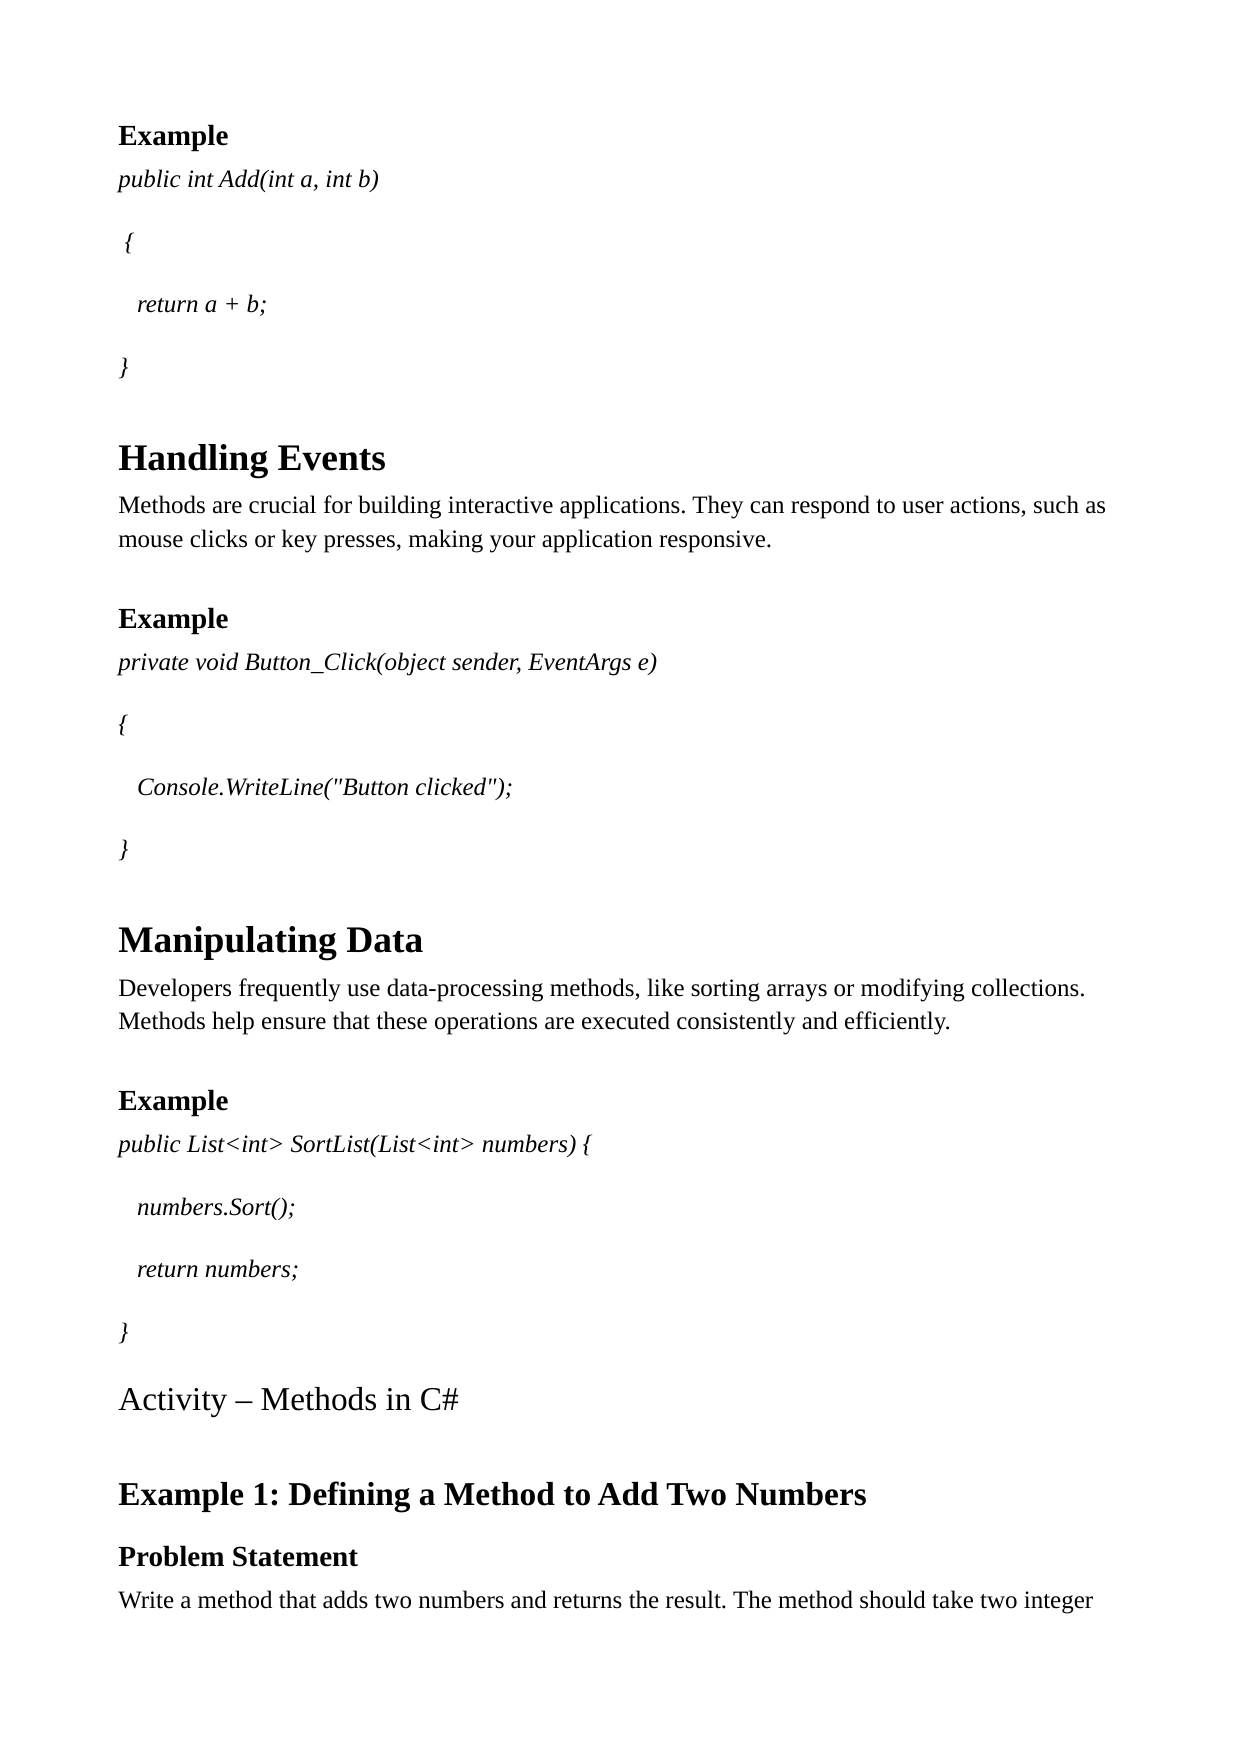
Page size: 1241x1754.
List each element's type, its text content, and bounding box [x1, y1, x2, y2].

text private void Button_Click(object sender, EventArgs e) [118, 647, 1122, 676]
text Developers frequently use data-processing methods, like sorting arrays or modifying collections. Methods help ensure that these operations are executed consistently and efficiently. [118, 973, 1122, 1035]
subtitle Example [118, 1083, 1122, 1117]
text numbers.Sort(); [118, 1192, 1122, 1221]
text Methods are crucial for building interactive applications. They can respond to user actions, such as mouse clicks or key presses, making your application responsive. [118, 491, 1122, 552]
subtitle Handling Events [118, 435, 1122, 478]
text Console.WriteLine("Button clicked"); [118, 772, 1122, 801]
subtitle Problem Statement [118, 1539, 1122, 1573]
text } [118, 834, 1122, 863]
text return a + b; [118, 289, 1122, 318]
text public int Add(int a, int b) [118, 164, 1122, 193]
text return numbers; [118, 1254, 1122, 1283]
text { [118, 709, 1122, 738]
subtitle Manipulating Data [118, 918, 1122, 961]
text public List<int> SortList(List<int> numbers) { [118, 1129, 1122, 1158]
text Write a method that adds two numbers and returns the result. The method should take two integer [118, 1585, 1122, 1614]
subtitle Example 1: Defining a Method to Add Two Numbers [118, 1474, 1122, 1512]
text Activity – Methods in C# [118, 1379, 1122, 1418]
subtitle Example [118, 601, 1122, 634]
text } [118, 352, 1122, 380]
subtitle Example [118, 118, 1122, 152]
text } [118, 1317, 1122, 1346]
text { [118, 227, 1122, 255]
